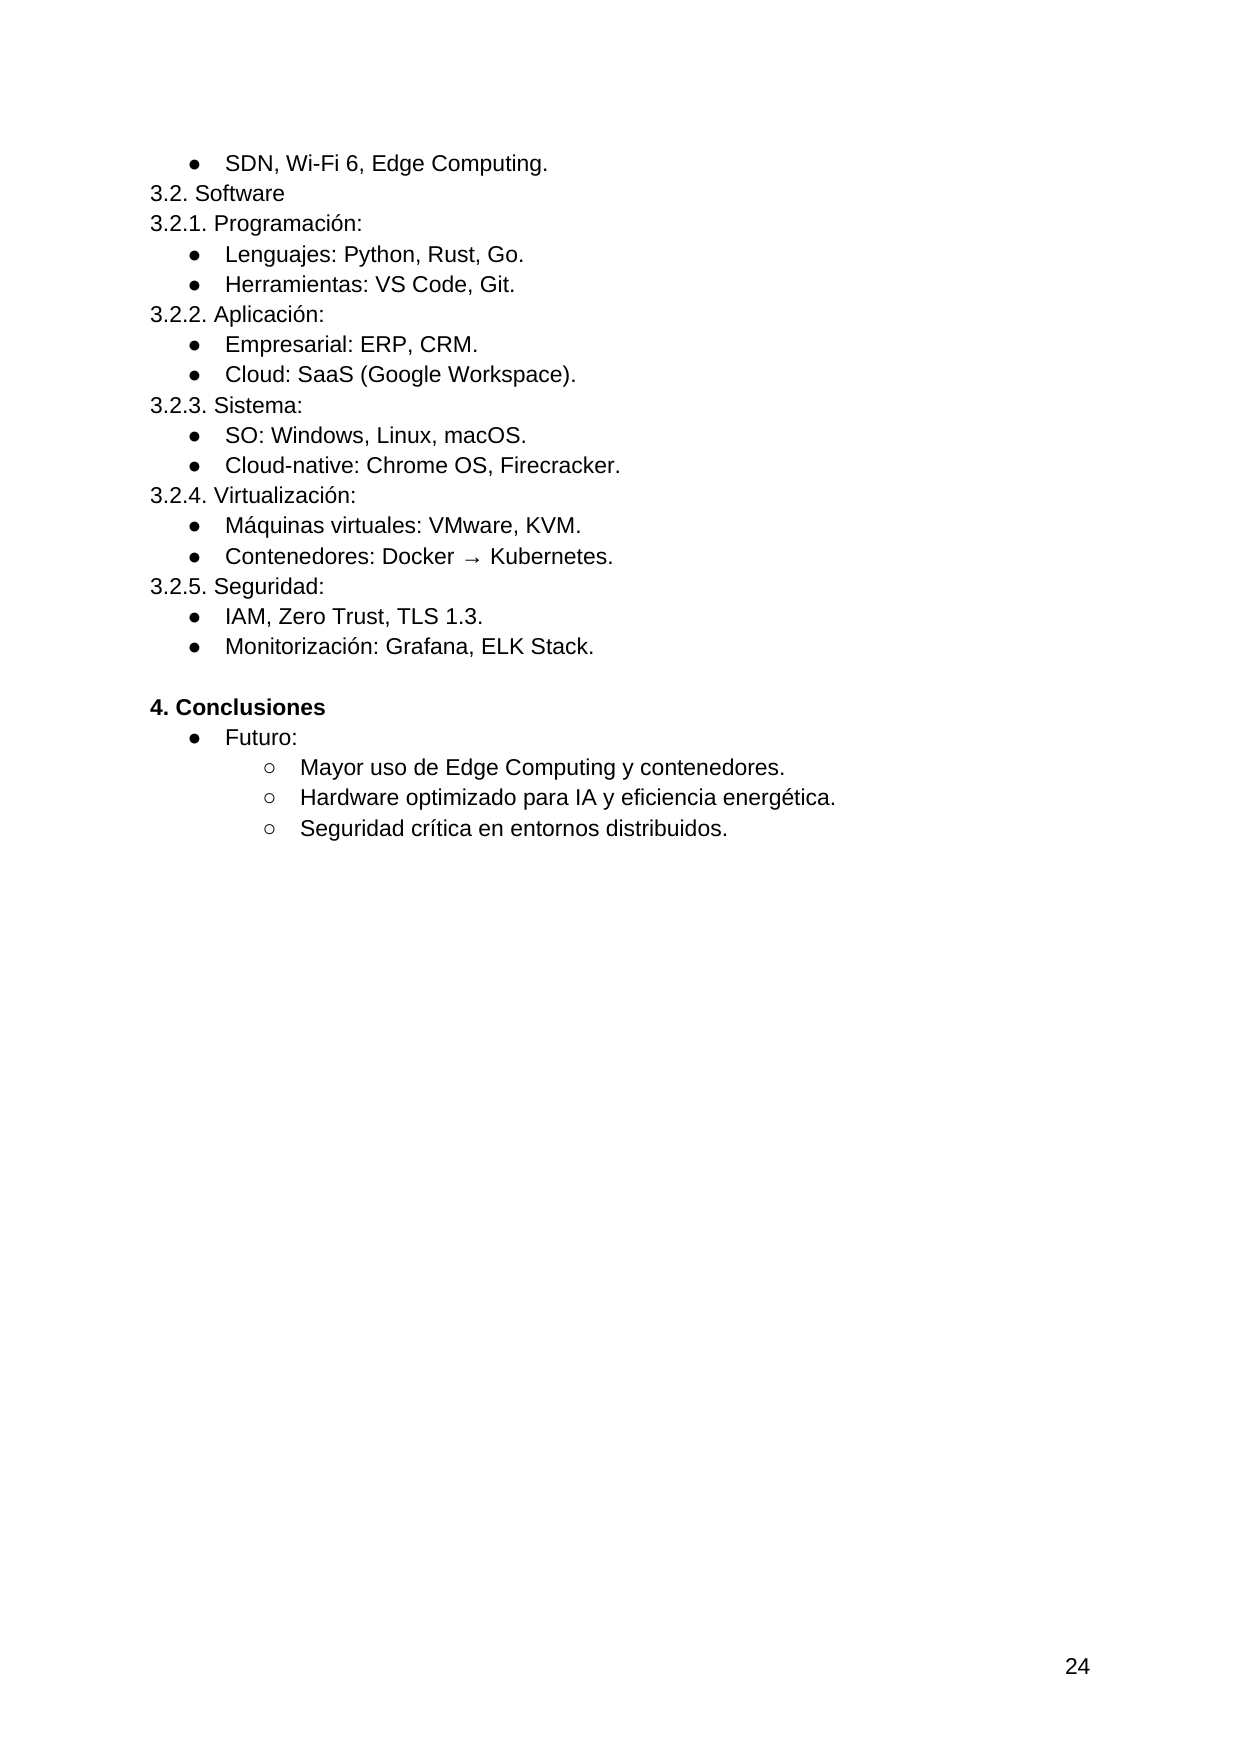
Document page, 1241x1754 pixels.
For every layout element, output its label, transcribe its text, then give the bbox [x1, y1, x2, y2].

list SDN, Wi-Fi 6, Edge Computing. [187, 150, 1090, 176]
text 3.2.1. Programación: [150, 210, 1090, 237]
list Cloud-native: Chrome OS, Firecracker. [187, 452, 1090, 478]
list Hardware optimizado para IA y eficiencia energética. [262, 784, 1090, 811]
list SO: Windows, Linux, macOS. [187, 422, 1090, 448]
text 3.2.3. Sistema: [150, 392, 1090, 418]
text 3.2.2. Aplicación: [150, 301, 1090, 327]
list Mayor uso de Edge Computing y contenedores. [262, 754, 1090, 781]
list Monitorización: Grafana, ELK Stack. [187, 633, 1090, 660]
list Contenedores: Docker → Kubernetes. [187, 543, 1090, 569]
text 3.2.4. Virtualización: [150, 482, 1090, 509]
text 4. Conclusiones [150, 694, 1090, 720]
list Herramientas: VS Code, Git. [187, 271, 1090, 297]
list Lenguajes: Python, Rust, Go. [187, 241, 1090, 267]
text 3.2. Software [150, 180, 1090, 207]
text 3.2.5. Seguridad: [150, 573, 1090, 599]
list IAM, Zero Trust, TLS 1.3. [187, 603, 1090, 629]
list Seguridad crítica en entornos distribuidos. [262, 814, 1090, 841]
list Máquinas virtuales: VMware, KVM. [187, 512, 1090, 539]
list Futuro: [187, 724, 1090, 750]
list Empresarial: ERP, CRM. [187, 331, 1090, 358]
list Cloud: SaaS (Google Workspace). [187, 361, 1090, 388]
